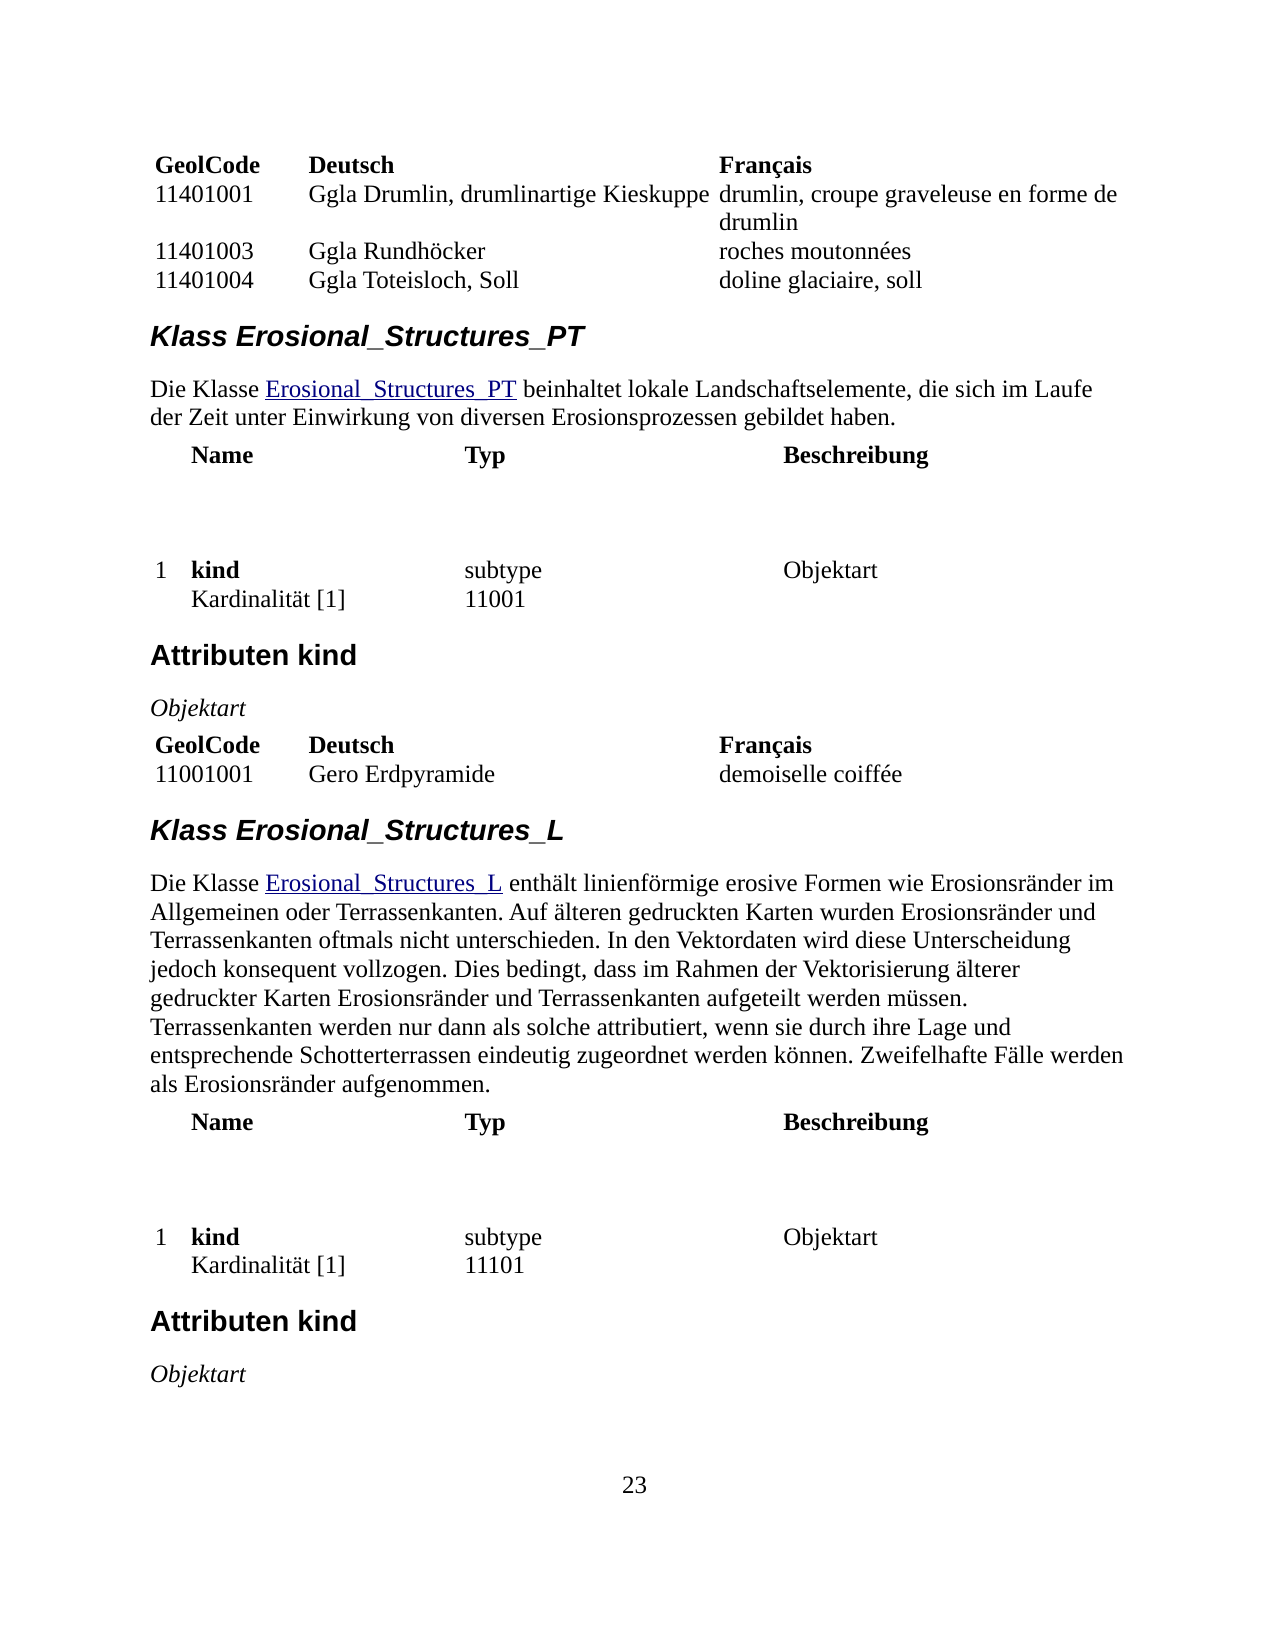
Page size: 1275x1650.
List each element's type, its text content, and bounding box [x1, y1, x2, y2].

table_cell 1 [150, 1222, 186, 1251]
table_cell 11401003 [150, 236, 304, 265]
text Objektart [150, 1359, 1125, 1388]
table_cell doline glaciaire, soll [714, 265, 1125, 294]
table_cell subtype [460, 1222, 779, 1251]
table_cell 11001001 [150, 759, 304, 788]
table_header [150, 1107, 186, 1222]
table_cell Ggla Toteisloch, Soll [304, 265, 714, 294]
table_cell kind [186, 1222, 460, 1251]
table_header Français [714, 730, 1125, 759]
table_header Typ [460, 440, 779, 555]
table_cell 11101 [460, 1251, 779, 1279]
table_cell Ggla Drumlin, drumlinartige Kieskuppe [304, 179, 714, 236]
table_header Beschreibung [779, 1107, 1125, 1222]
table_cell Gero Erdpyramide [304, 759, 714, 788]
table_cell drumlin, croupe graveleuse en forme de drumlin [714, 179, 1125, 236]
table_cell Kardinalität [1] [186, 1251, 460, 1279]
text Die Klasse Erosional_Structures_PT beinhaltet lokale Landschaftselemente, die sich im Laufe der Zeit unter Einwirkung von diversen Erosionsprozessen gebildet haben. [150, 374, 1125, 431]
subtitle Klass Erosional_Structures_PT [150, 319, 1125, 352]
table_cell subtype [460, 555, 779, 584]
table_cell 11401004 [150, 265, 304, 294]
table_header Deutsch [304, 150, 714, 179]
table_header Beschreibung [779, 440, 1125, 555]
table_cell roches moutonnées [714, 236, 1125, 265]
table_cell [150, 1251, 186, 1279]
subtitle Attributen kind [150, 1304, 1125, 1338]
table_cell Ggla Rundhöcker [304, 236, 714, 265]
text Objektart [150, 693, 1125, 721]
table_header Name [186, 1107, 460, 1222]
table_header [150, 440, 186, 555]
table_header GeolCode [150, 150, 304, 179]
table_cell 11001 [460, 584, 779, 613]
table_header Deutsch [304, 730, 714, 759]
table_cell Kardinalität [1] [186, 584, 460, 613]
table_cell Objektart [779, 555, 1125, 584]
subtitle Klass Erosional_Structures_L [150, 813, 1125, 846]
table_cell [779, 584, 1125, 613]
table_cell [779, 1251, 1125, 1279]
table_cell demoiselle coiffée [714, 759, 1125, 788]
subtitle Attributen kind [150, 638, 1125, 671]
table_header GeolCode [150, 730, 304, 759]
table_cell Objektart [779, 1222, 1125, 1251]
table_header Name [186, 440, 460, 555]
table_header Français [714, 150, 1125, 179]
table_cell 1 [150, 555, 186, 584]
table_header Typ [460, 1107, 779, 1222]
text Die Klasse Erosional_Structures_L enthält linienförmige erosive Formen wie Erosionsränder im Allgemeinen oder Terrassenkanten. Auf älteren gedruckten Karten wurden Erosionsränder und Terrassenkanten oftmals nicht unterschieden. In den Vektordaten wird diese Unterscheidung jedoch konsequent vollzogen. Dies bedingt, dass im Rahmen der Vektorisierung älterer gedruckter Karten Erosionsränder und Terrassenkanten aufgeteilt werden müssen. Terrassenkanten werden nur dann als solche attributiert, wenn sie durch ihre Lage und entsprechende Schotterterrassen eindeutig zugeordnet werden können. Zweifelhafte Fälle werden als Erosionsränder aufgenommen. [150, 868, 1125, 1098]
table_cell kind [186, 555, 460, 584]
table_cell [150, 584, 186, 613]
table_cell 11401001 [150, 179, 304, 236]
